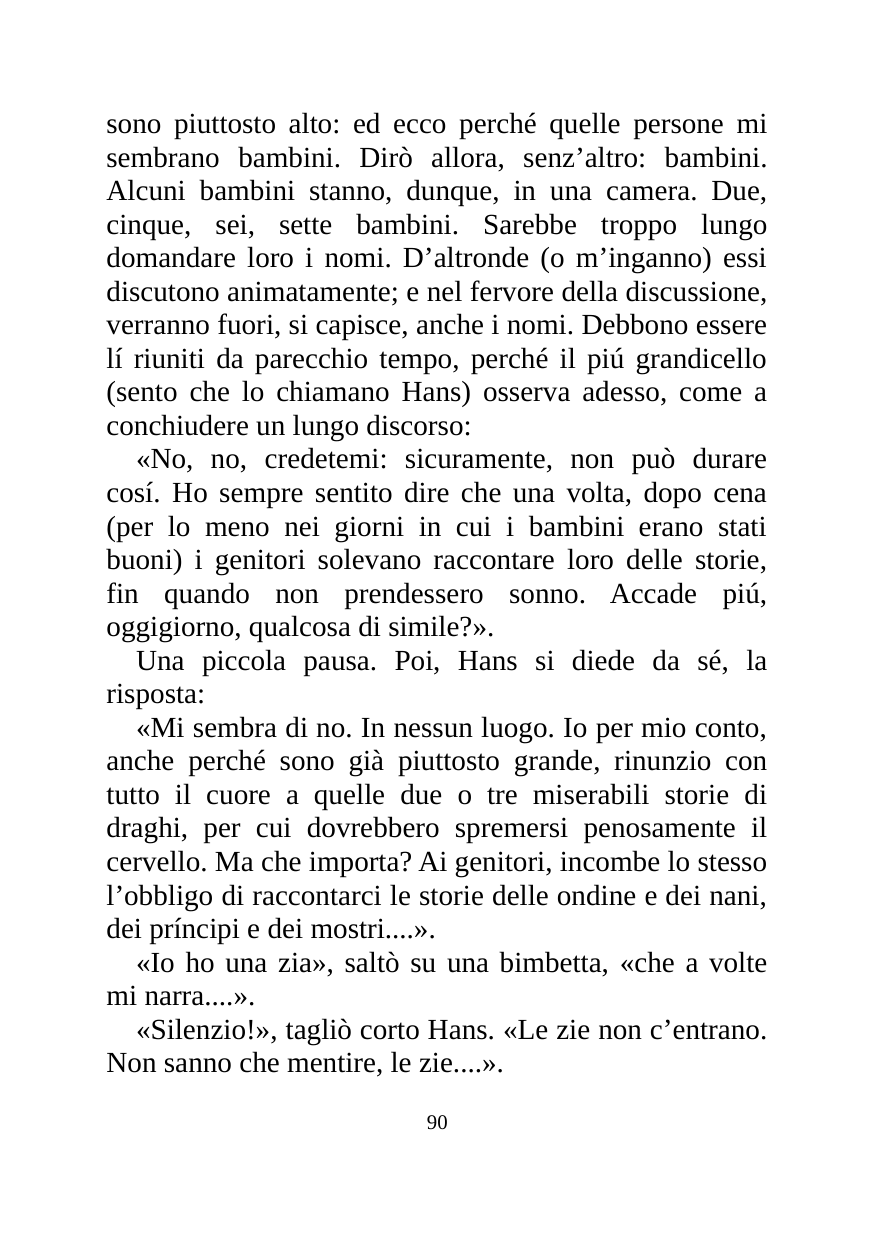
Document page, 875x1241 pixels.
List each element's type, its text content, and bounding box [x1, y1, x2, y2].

text Una piccola pausa. Poi, Hans si diede da sé, la risposta: [106, 643, 768, 710]
text «Silenzio!», tagliò corto Hans. «Le zie non c’entrano. Non sanno che mentire, le zie....». [106, 1012, 768, 1079]
text «Mi sembra di no. In nessun luogo. Io per mio conto, anche perché sono già piuttosto grande, rinunzio con tutto il cuore a quelle due o tre miserabili storie di draghi, per cui dovrebbero spremersi penosamente il cervello. Ma che importa? Ai genitori, incombe lo stesso l’obbligo di raccontarci le storie delle ondine e dei nani, dei príncipi e dei mostri....». [106, 710, 768, 945]
text «Io ho una zia», saltò su una bimbetta, «che a volte mi narra....». [106, 945, 768, 1012]
text «No, no, credetemi: sicuramente, non può durare cosí. Ho sempre sentito dire che una volta, dopo cena (per lo meno nei giorni in cui i bambini erano stati buoni) i genitori solevano raccontare loro delle storie, fin quando non prendessero sonno. Accade piú, oggigiorno, qualcosa di simile?». [106, 442, 768, 643]
text sono piuttosto alto: ed ecco perché quelle persone mi sembrano bambini. Dirò allora, senz’altro: bambini. Alcuni bambini stanno, dunque, in una camera. Due, cinque, sei, sette bambini. Sarebbe troppo lungo domandare loro i nomi. D’altronde (o m’inganno) essi discutono animatamente; e nel fervore della discussione, verranno fuori, si capisce, anche i nomi. Debbono essere lí riuniti da parecchio tempo, perché il piú grandicello (sento che lo chiamano Hans) osserva adesso, come a conchiudere un lungo discorso: [106, 106, 768, 442]
